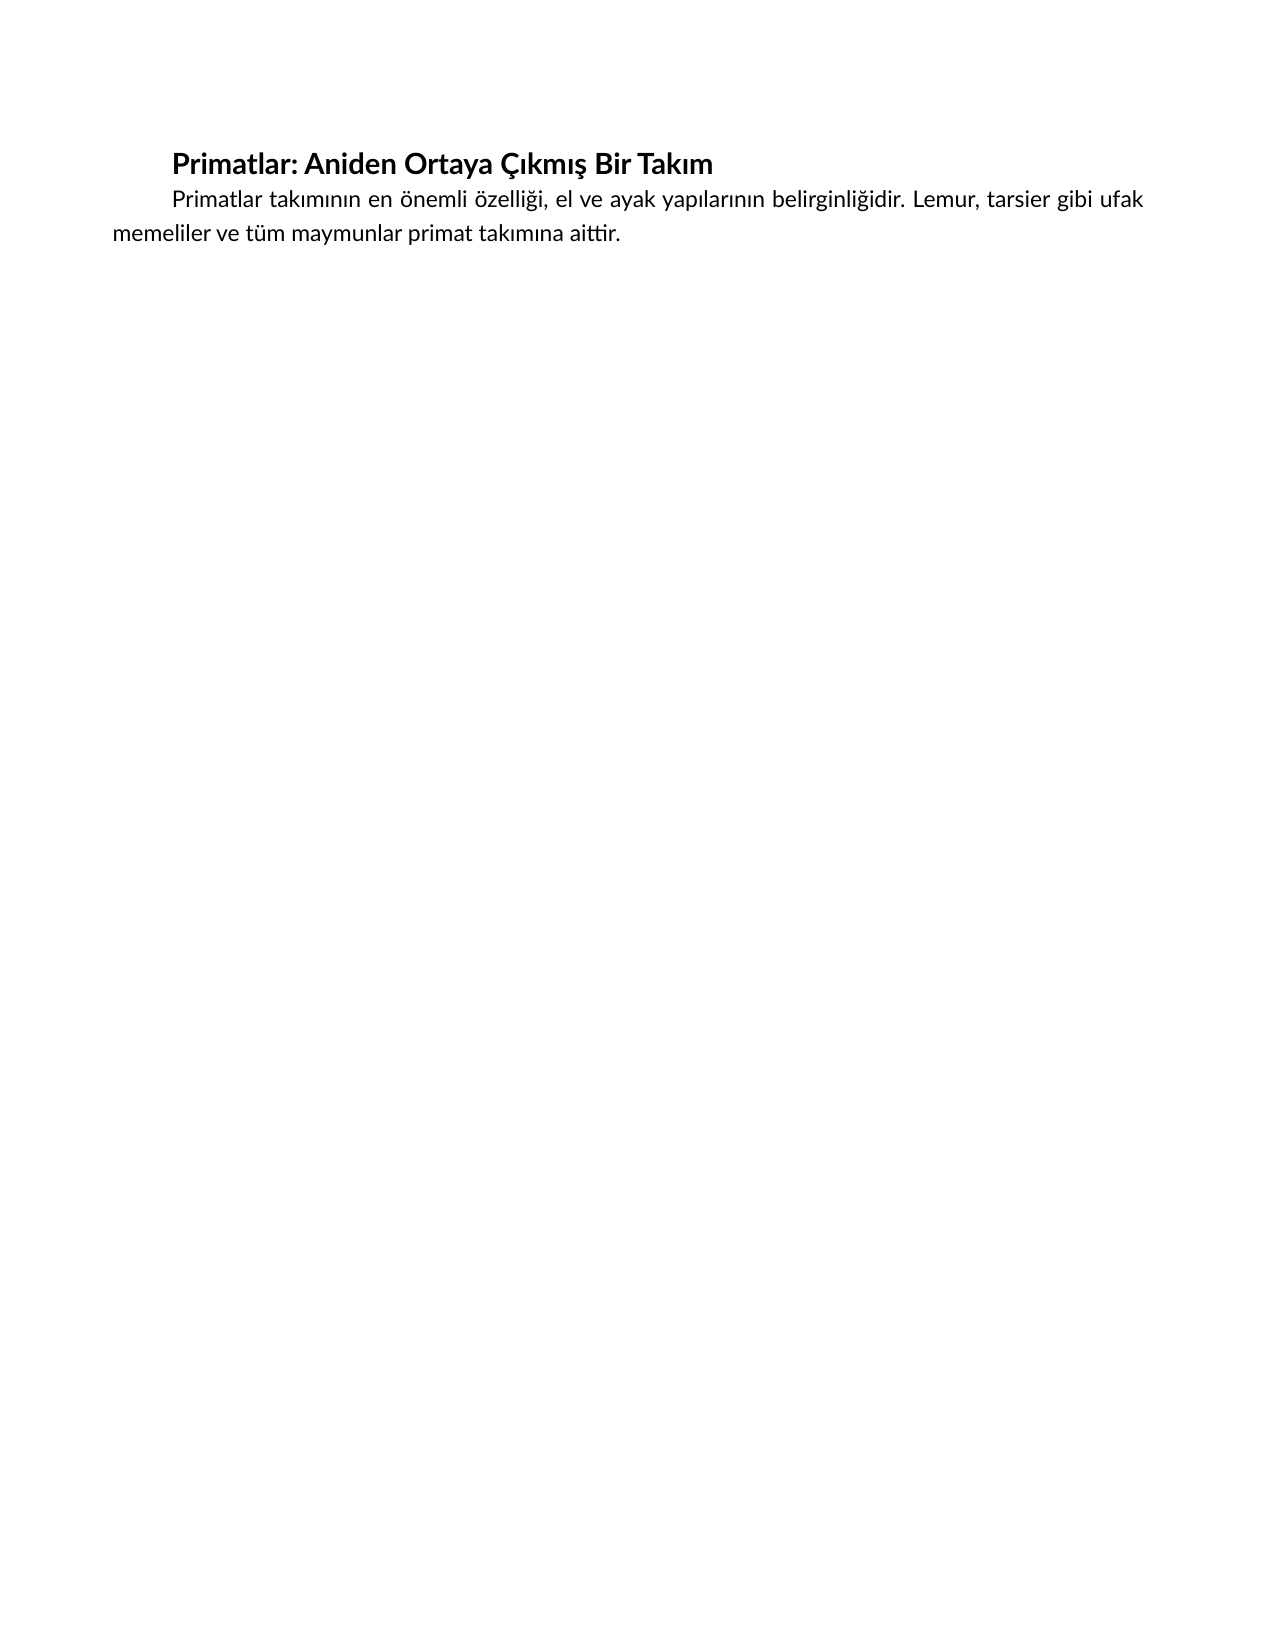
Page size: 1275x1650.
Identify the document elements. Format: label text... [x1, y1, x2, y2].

text Primatlar takımının en önemli özelliği, el ve ayak yapılarının belirginliğidir. Lemur, tarsier gibi ufak memeliler ve tüm maymunlar primat takımına aittir. [112, 181, 1145, 248]
text Primatlar: Aniden Ortaya Çıkmış Bir Takım [112, 148, 1145, 181]
